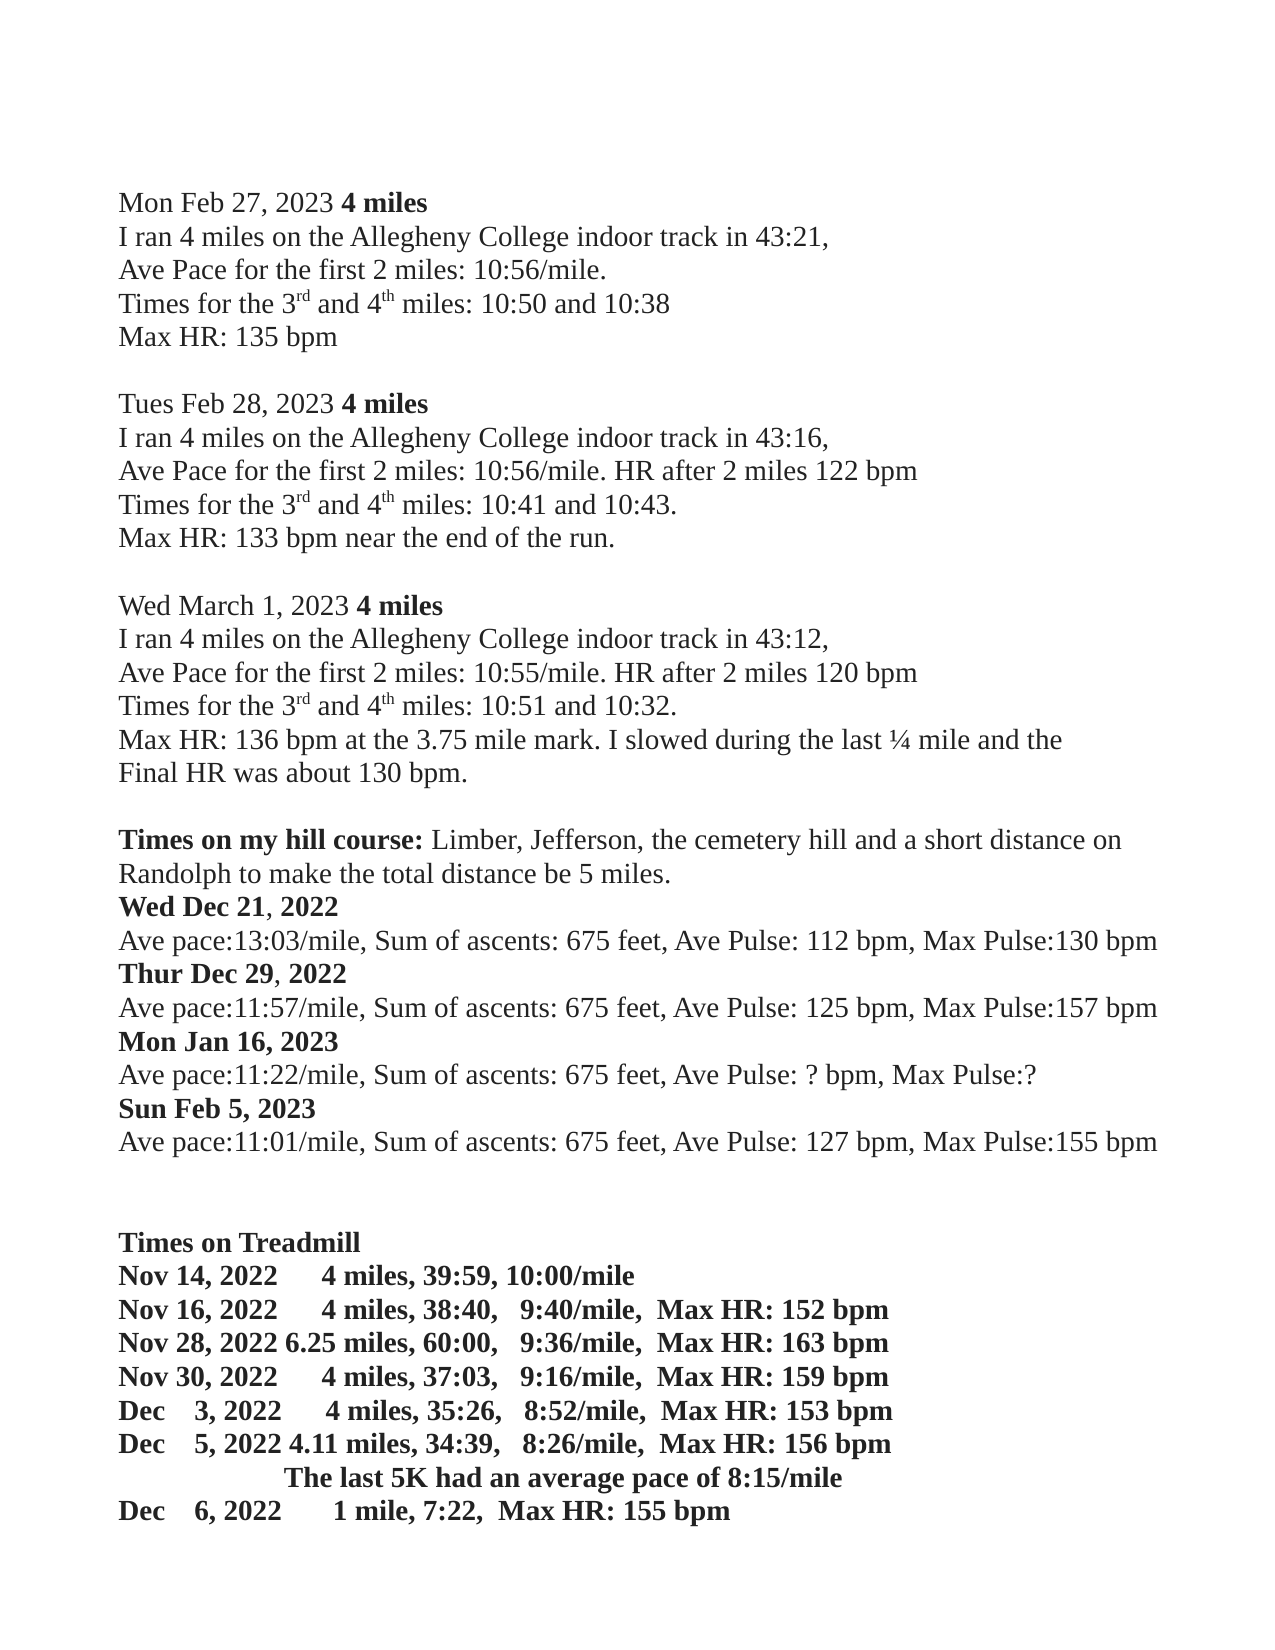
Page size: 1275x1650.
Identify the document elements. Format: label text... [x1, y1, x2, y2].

text Times on my hill course: Limber, Jefferson, the cemetery hill and a short distance on Randolph to make the total distance be 5 miles. [118, 822, 1161, 889]
text Sun Feb 5, 2023 [118, 1091, 1161, 1124]
text Times on Treadmill [118, 1225, 1161, 1258]
text I ran 4 miles on the Allegheny College indoor track in 43:12, [118, 621, 1161, 655]
text Times for the 3rd and 4th miles: 10:50 and 10:38 [118, 286, 1161, 319]
text Ave Pace for the first 2 miles: 10:55/mile. HR after 2 miles 120 bpm [118, 655, 1161, 688]
text I ran 4 miles on the Allegheny College indoor track in 43:21, [118, 219, 1161, 252]
text Ave pace:11:01/mile, Sum of ascents: 675 feet, Ave Pulse: 127 bpm, Max Pulse:155 bpm [118, 1124, 1161, 1158]
text Ave Pace for the first 2 miles: 10:56/mile. HR after 2 miles 122 bpm [118, 453, 1161, 487]
text Nov 14, 2022 4 miles, 39:59, 10:00/mile [118, 1258, 1161, 1292]
text Max HR: 133 bpm near the end of the run. [118, 521, 1161, 554]
text Mon Jan 16, 2023 [118, 1024, 1161, 1057]
text Ave pace:13:03/mile, Sum of ascents: 675 feet, Ave Pulse: 112 bpm, Max Pulse:130 bpm [118, 923, 1161, 957]
text Thur Dec 29, 2022 [118, 957, 1161, 990]
text Nov 16, 2022 4 miles, 38:40, 9:40/mile, Max HR: 152 bpm [118, 1292, 1161, 1326]
text Max HR: 136 bpm at the 3.75 mile mark. I slowed during the last ¼ mile and the [118, 722, 1161, 755]
text Wed March 1, 2023 4 miles [118, 588, 1161, 621]
text Dec 3, 2022 4 miles, 35:26, 8:52/mile, Max HR: 153 bpm [118, 1393, 1161, 1426]
text Final HR was about 130 bpm. [118, 755, 1161, 789]
text I ran 4 miles on the Allegheny College indoor track in 43:16, [118, 420, 1161, 453]
text Mon Feb 27, 2023 4 miles [118, 185, 1161, 219]
text Nov 28, 2022 6.25 miles, 60:00, 9:36/mile, Max HR: 163 bpm [118, 1326, 1161, 1359]
text Times for the 3rd and 4th miles: 10:51 and 10:32. [118, 688, 1161, 722]
text Times for the 3rd and 4th miles: 10:41 and 10:43. [118, 487, 1161, 521]
text Nov 30, 2022 4 miles, 37:03, 9:16/mile, Max HR: 159 bpm [118, 1359, 1161, 1393]
text Dec 6, 2022 1 mile, 7:22, Max HR: 155 bpm [118, 1493, 1161, 1527]
text Max HR: 135 bpm [118, 319, 1161, 353]
text Ave pace:11:57/mile, Sum of ascents: 675 feet, Ave Pulse: 125 bpm, Max Pulse:157 bpm [118, 990, 1161, 1024]
text The last 5K had an average pace of 8:15/mile [118, 1460, 1161, 1493]
text Wed Dec 21, 2022 [118, 889, 1161, 923]
text Dec 5, 2022 4.11 miles, 34:39, 8:26/mile, Max HR: 156 bpm [118, 1426, 1161, 1460]
text Ave pace:11:22/mile, Sum of ascents: 675 feet, Ave Pulse: ? bpm, Max Pulse:? [118, 1057, 1161, 1091]
text Ave Pace for the first 2 miles: 10:56/mile. [118, 252, 1161, 286]
text Tues Feb 28, 2023 4 miles [118, 386, 1161, 420]
